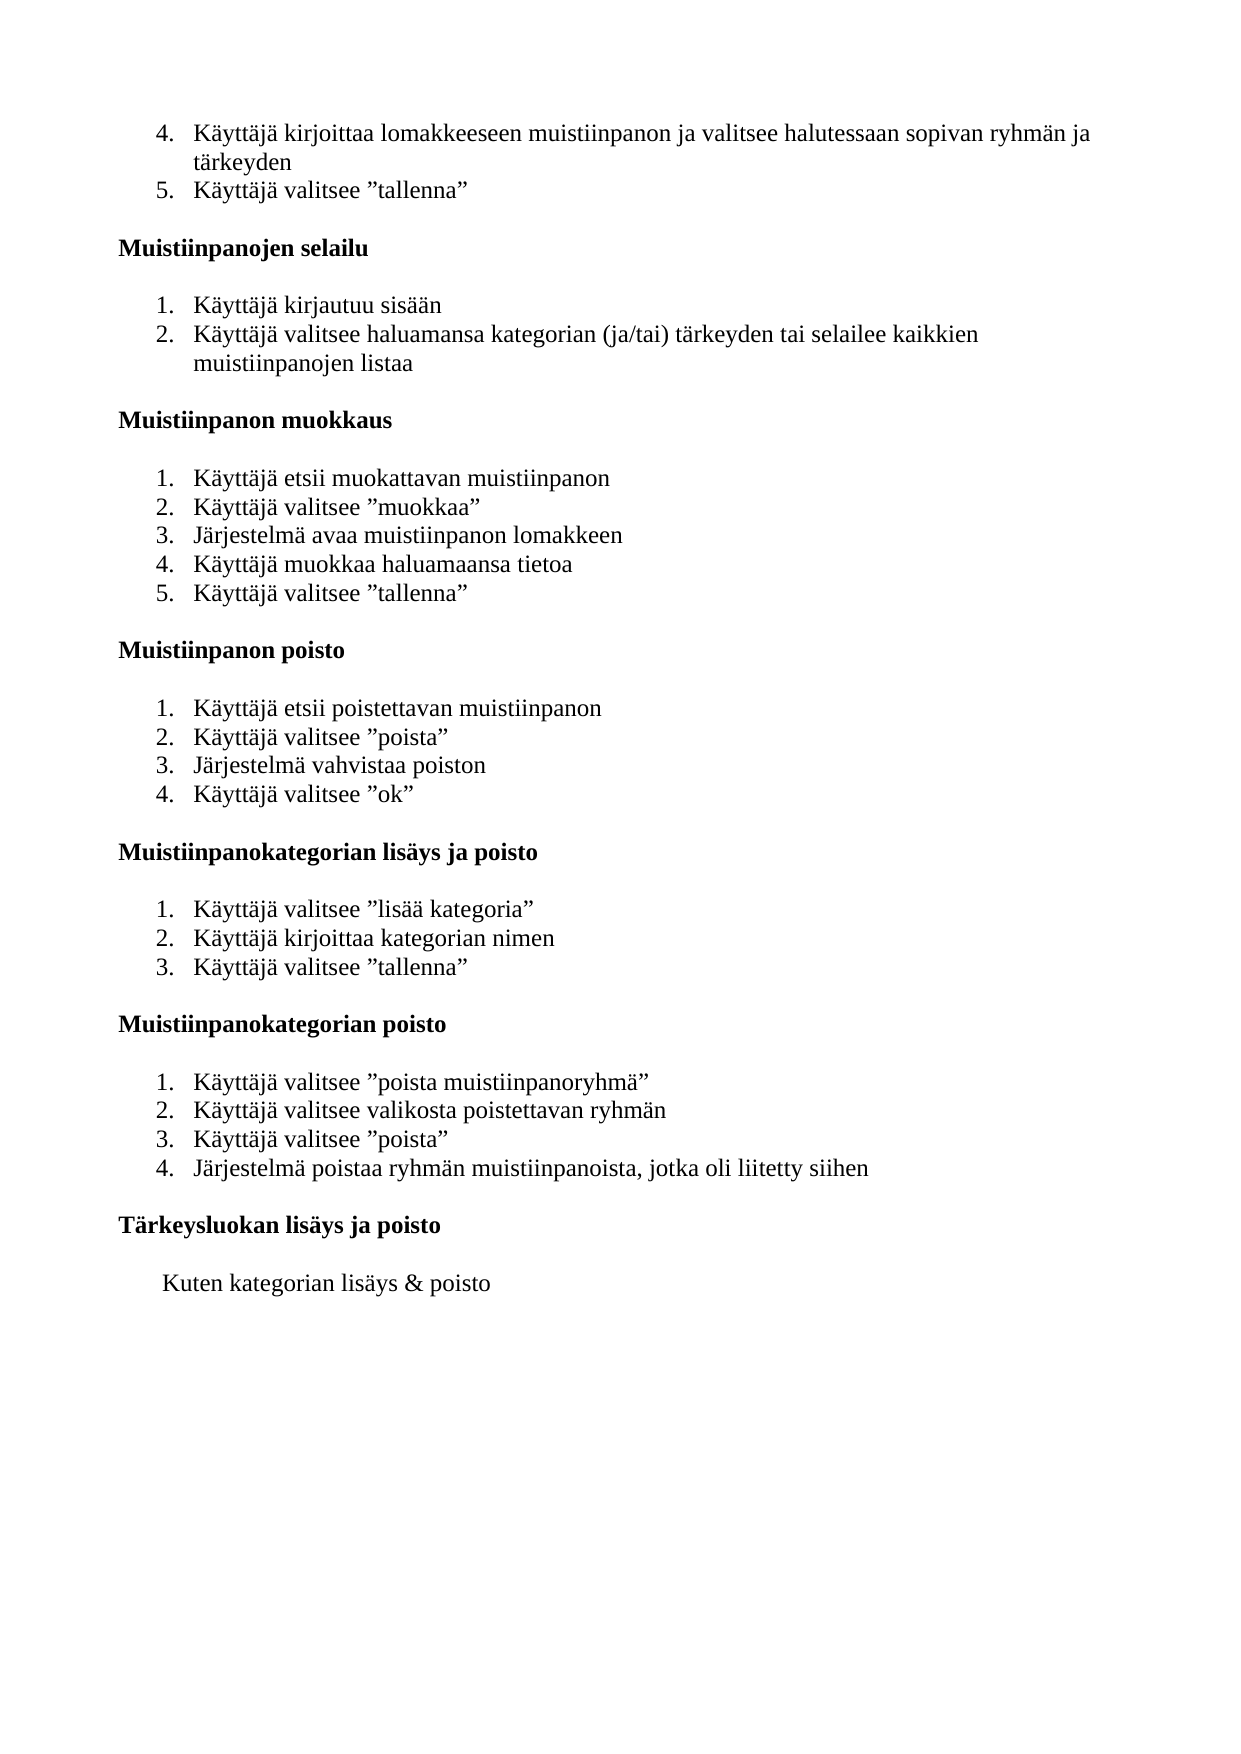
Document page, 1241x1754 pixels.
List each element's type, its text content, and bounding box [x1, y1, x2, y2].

list Käyttäjä valitsee ”tallenna” [156, 952, 1122, 981]
text Tärkeysluokan lisäys ja poisto [118, 1211, 1122, 1239]
list Järjestelmä vahvistaa poiston [156, 751, 1122, 779]
list Käyttäjä valitsee ”ok” [156, 779, 1122, 808]
list Käyttäjä valitsee haluamansa kategorian (ja/tai) tärkeyden tai selailee kaikkien muistiinpanojen listaa [156, 319, 1122, 377]
list Käyttäjä valitsee ”poista” [156, 722, 1122, 751]
list Käyttäjä muokkaa haluamaansa tietoa [156, 549, 1122, 578]
list Käyttäjä etsii muokattavan muistiinpanon [156, 463, 1122, 492]
list Käyttäjä valitsee ”tallenna” [156, 578, 1122, 607]
list Käyttäjä valitsee ”lisää kategoria” [156, 894, 1122, 923]
list Järjestelmä avaa muistiinpanon lomakkeen [156, 521, 1122, 549]
text Muistiinpanojen selailu [118, 233, 1122, 262]
text Kuten kategorian lisäys & poisto [118, 1268, 1122, 1297]
text Muistiinpanon muokkaus [118, 406, 1122, 434]
list Käyttäjä etsii poistettavan muistiinpanon [156, 693, 1122, 722]
text Muistiinpanokategorian poisto [118, 1009, 1122, 1038]
list Käyttäjä kirjautuu sisään [156, 291, 1122, 319]
list Käyttäjä valitsee ”poista” [156, 1124, 1122, 1153]
list Käyttäjä valitsee ”poista muistiinpanoryhmä” [156, 1067, 1122, 1096]
list Käyttäjä kirjoittaa kategorian nimen [156, 923, 1122, 952]
text Muistiinpanon poisto [118, 636, 1122, 664]
text Muistiinpanokategorian lisäys ja poisto [118, 837, 1122, 866]
list Käyttäjä kirjoittaa lomakkeeseen muistiinpanon ja valitsee halutessaan sopivan ryhmän ja tärkeyden [156, 118, 1122, 176]
list Käyttäjä valitsee ”tallenna” [156, 176, 1122, 204]
list Järjestelmä poistaa ryhmän muistiinpanoista, jotka oli liitetty siihen [156, 1153, 1122, 1182]
list Käyttäjä valitsee ”muokkaa” [156, 492, 1122, 521]
list Käyttäjä valitsee valikosta poistettavan ryhmän [156, 1096, 1122, 1124]
